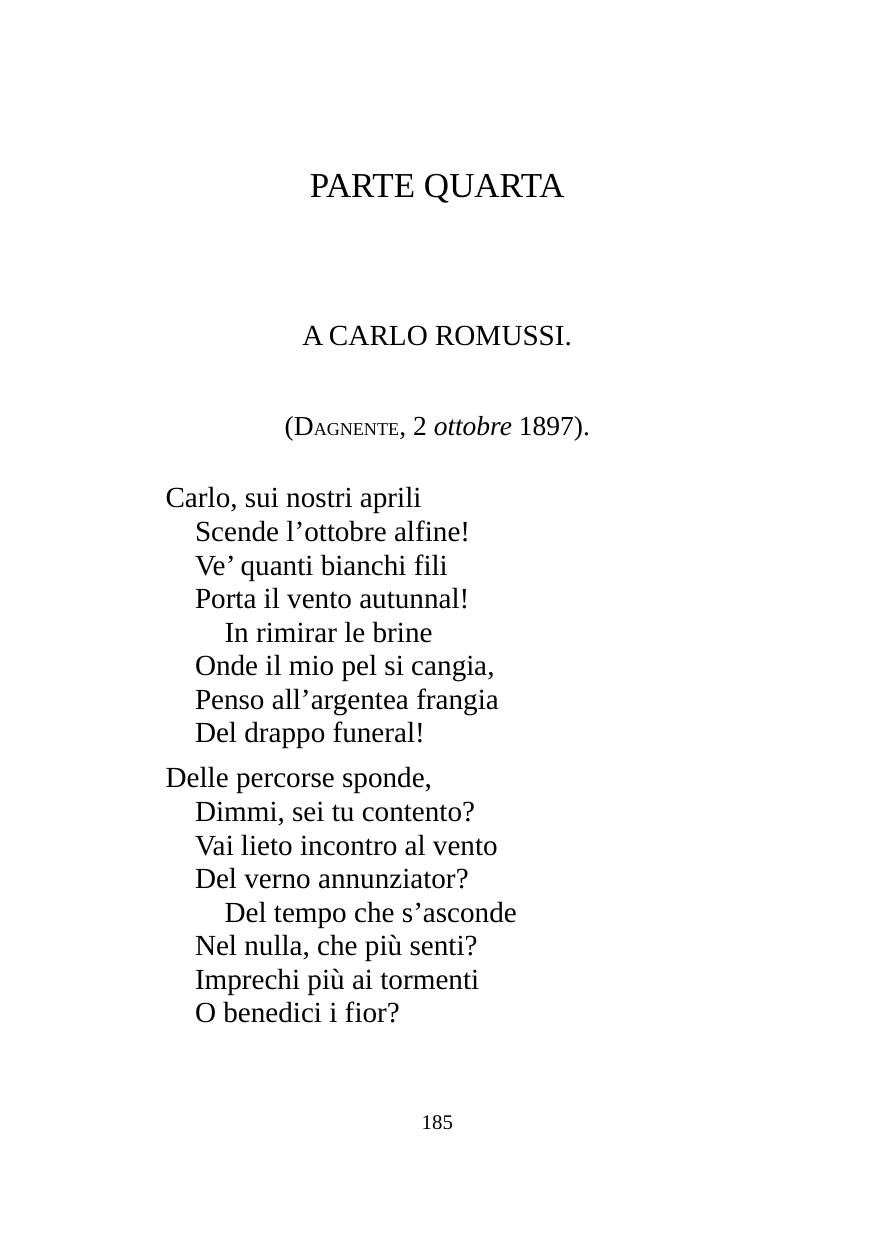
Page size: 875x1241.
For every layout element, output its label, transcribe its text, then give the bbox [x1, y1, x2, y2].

text (Dagnente, 2 ottobre 1897). [106, 409, 768, 441]
text Carlo, sui nostri aprili Scende l’ottobre alfine! Ve’ quanti bianchi fili Porta il vento autunnal! [165, 481, 768, 615]
text Del tempo che s’asconde Nel nulla, che più senti? Imprechi più ai tormenti O benedici i fior? [195, 895, 768, 1029]
text In rimirar le brine Onde il mio pel si cangia, Penso all’argentea frangia Del drappo funeral! [195, 615, 768, 749]
text Delle percorse sponde, Dimmi, sei tu contento? Vai lieto incontro al vento Del verno annunziator? [165, 761, 768, 895]
subtitle A CARLO ROMUSSI. [106, 318, 768, 351]
subtitle PARTE QUARTA [106, 165, 768, 206]
